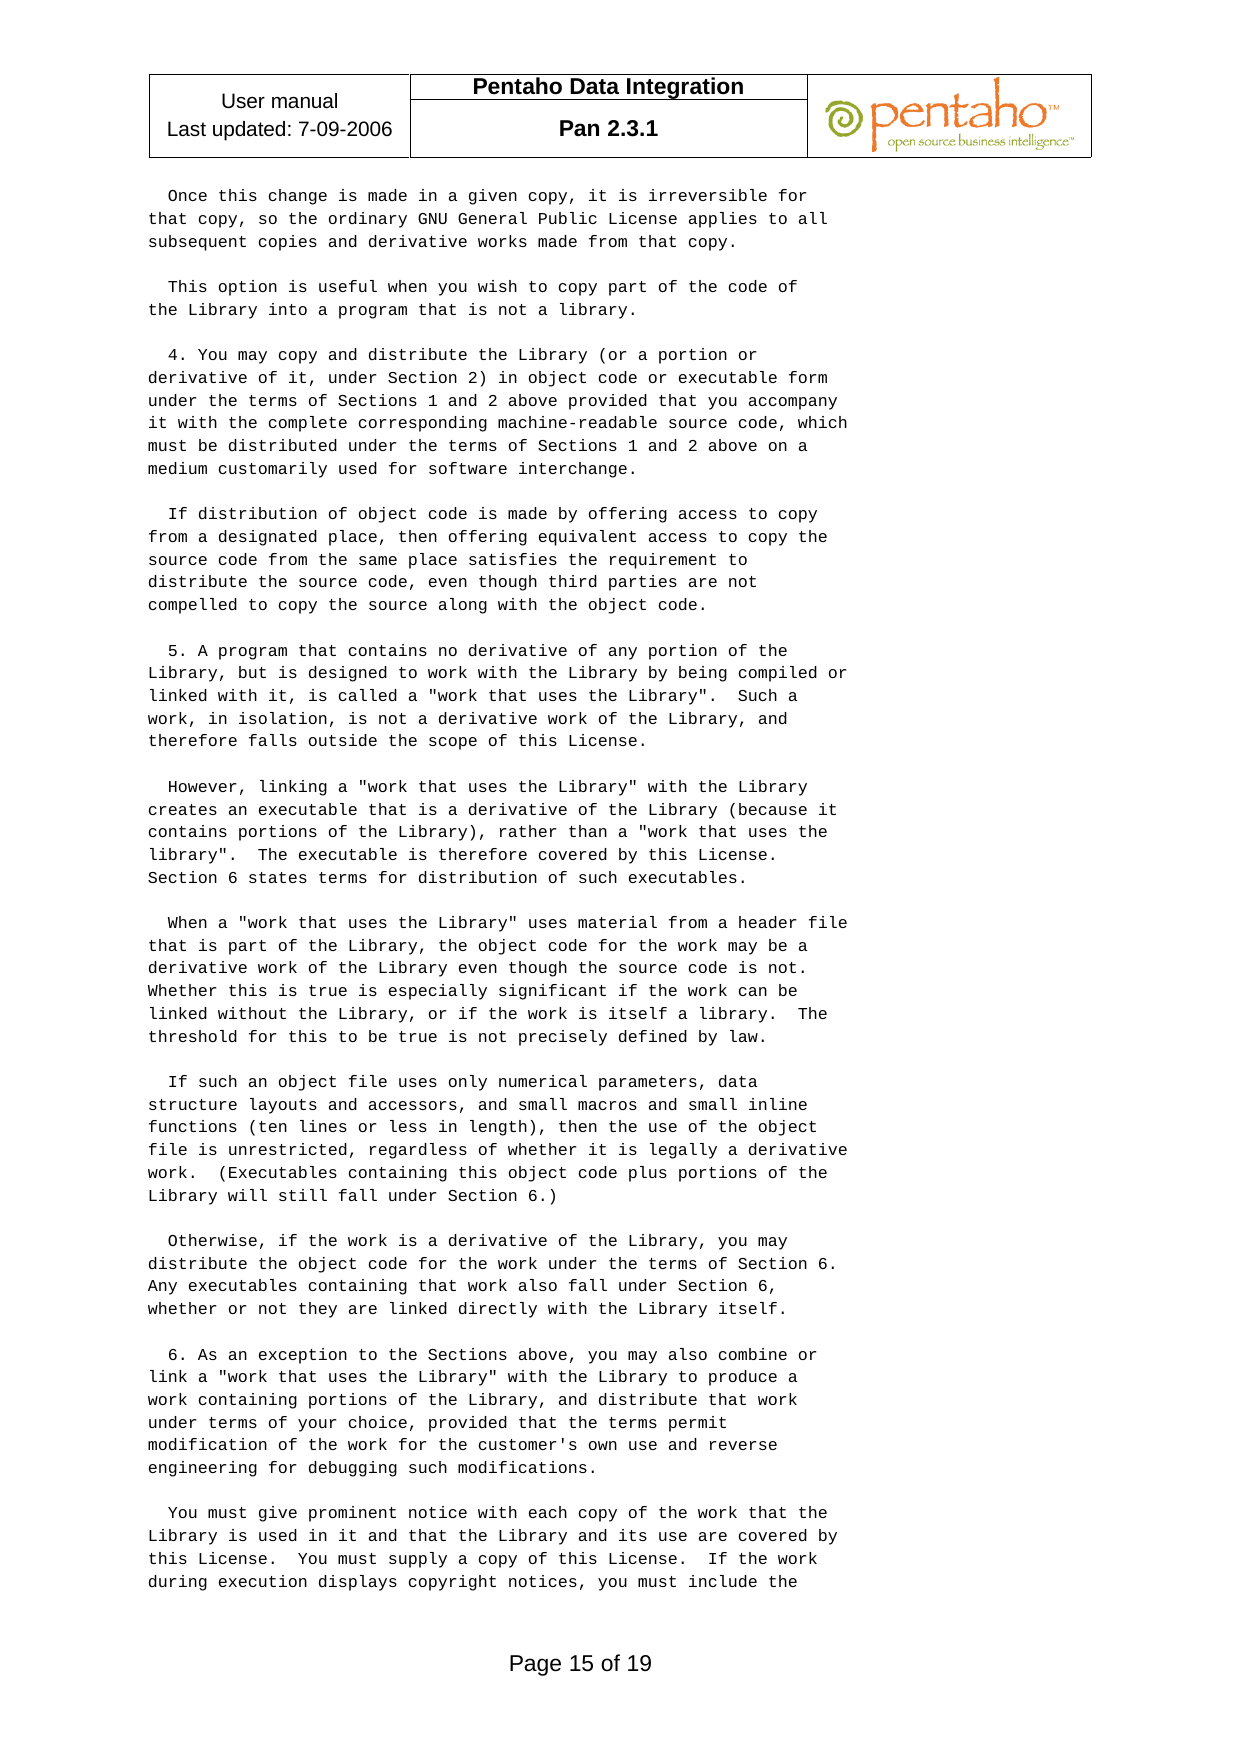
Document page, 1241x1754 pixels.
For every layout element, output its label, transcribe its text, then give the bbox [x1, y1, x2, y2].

text Once this change is made in a given copy, it is irreversible for that copy, so the ordinary GNU General Public License applies to all subsequent copies and derivative works made from that copy. This option is useful when you wish to copy part of the code of the Library into a program that is not a library. 4. You may copy and distribute the Library (or a portion or derivative of it, under Section 2) in object code or executable form under the terms of Sections 1 and 2 above provided that you accompany it with the complete corresponding machine-readable source code, which must be distributed under the terms of Sections 1 and 2 above on a medium customarily used for software interchange. If distribution of object code is made by offering access to copy from a designated place, then offering equivalent access to copy the source code from the same place satisfies the requirement to distribute the source code, even though third parties are not compelled to copy the source along with the object code. 5. A program that contains no derivative of any portion of the Library, but is designed to work with the Library by being compiled or linked with it, is called a "work that uses the Library". Such a work, in isolation, is not a derivative work of the Library, and therefore falls outside the scope of this License. However, linking a "work that uses the Library" with the Library creates an executable that is a derivative of the Library (because it contains portions of the Library), rather than a "work that uses the library". The executable is therefore covered by this License. Section 6 states terms for distribution of such executables. When a "work that uses the Library" uses material from a header file that is part of the Library, the object code for the work may be a derivative work of the Library even though the source code is not. Whether this is true is especially significant if the work can be linked without the Library, or if the work is itself a library. The threshold for this to be true is not precisely defined by law. If such an object file uses only numerical parameters, data structure layouts and accessors, and small macros and small inline functions (ten lines or less in length), then the use of the object file is unrestricted, regardless of whether it is legally a derivative work. (Executables containing this object code plus portions of the Library will still fall under Section 6.) Otherwise, if the work is a derivative of the Library, you may distribute the object code for the work under the terms of Section 6. Any executables containing that work also fall under Section 6, whether or not they are linked directly with the Library itself. 6. As an exception to the Sections above, you may also combine or link a "work that uses the Library" with the Library to produce a work containing portions of the Library, and distribute that work under terms of your choice, provided that the terms permit modification of the work for the customer's own use and reverse engineering for debugging such modifications. You must give prominent notice with each copy of the work that the Library is used in it and that the Library and its use are covered by this License. You must supply a copy of this License. If the work during execution displays copyright notices, you must include the [148, 188, 1092, 1592]
